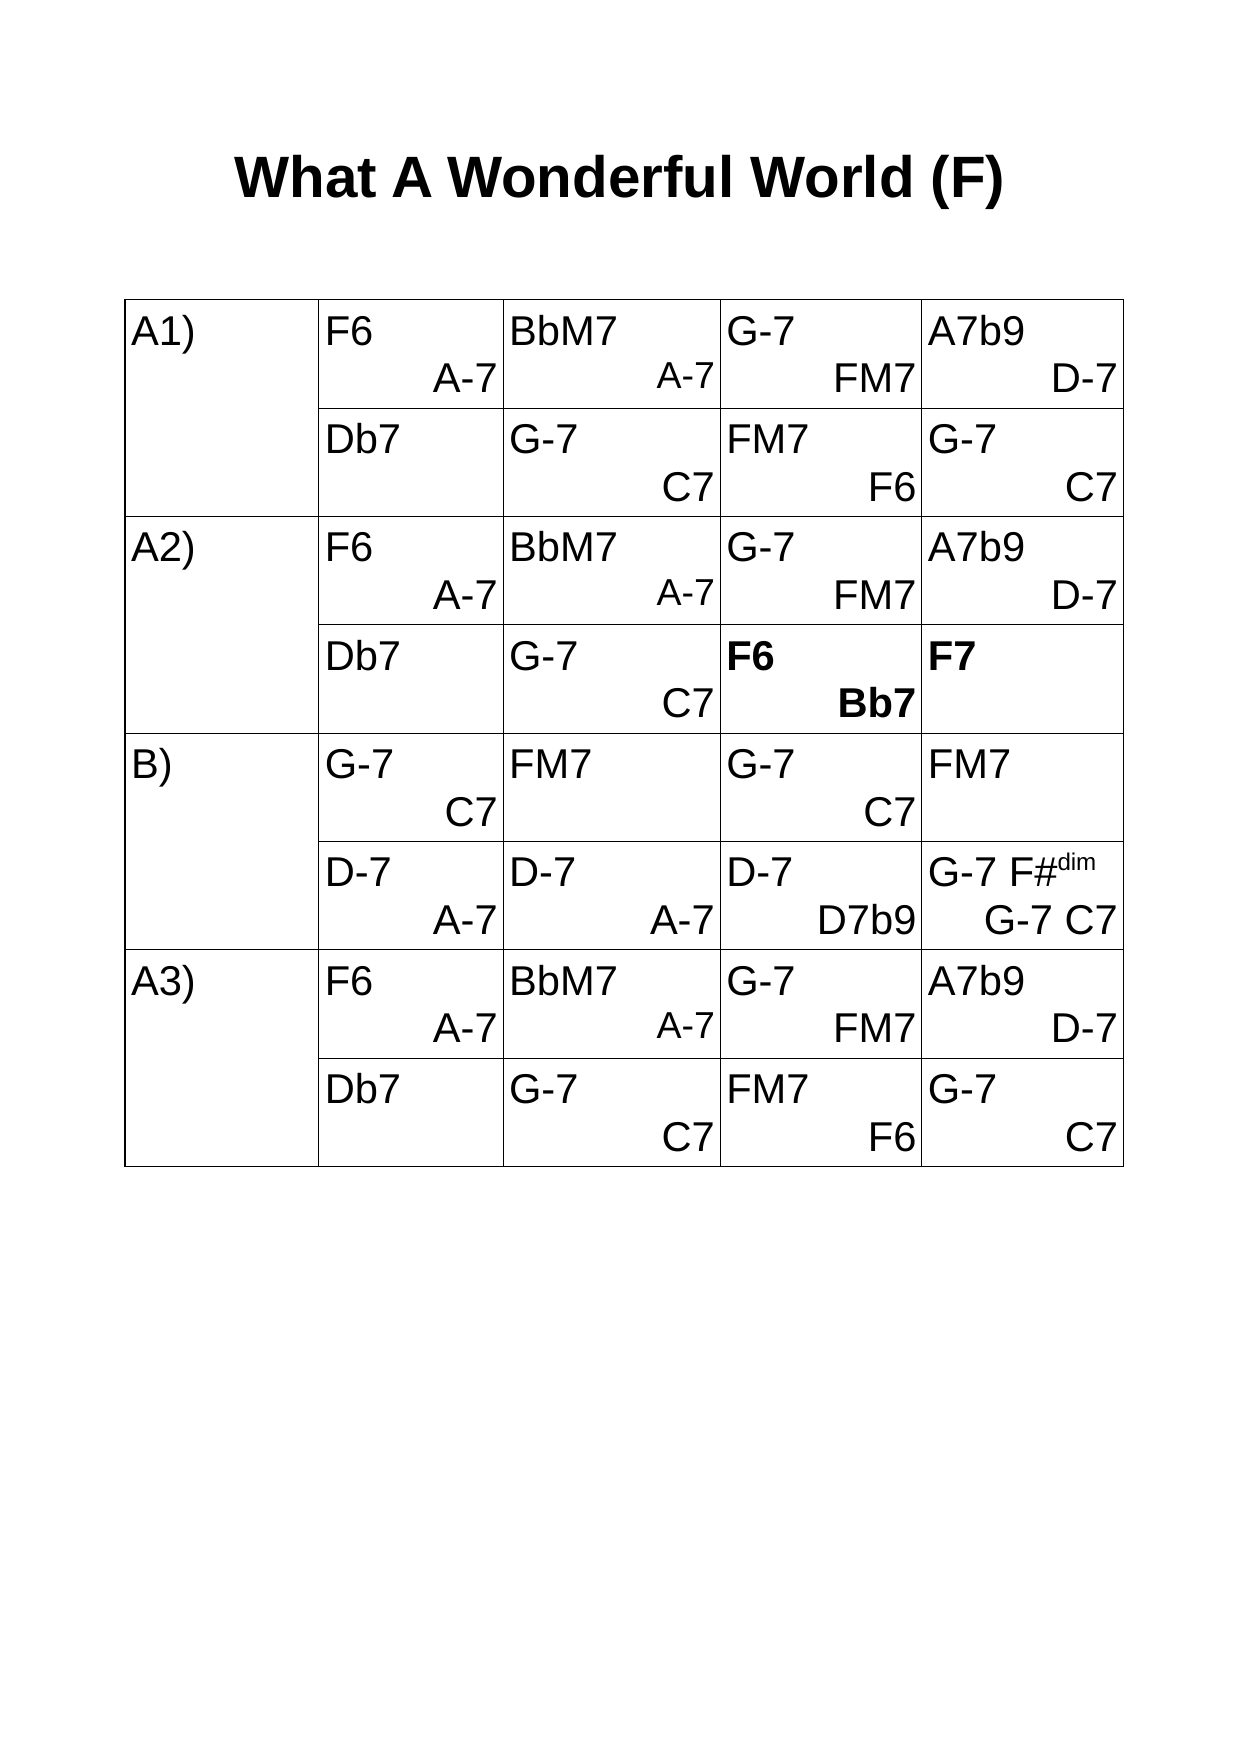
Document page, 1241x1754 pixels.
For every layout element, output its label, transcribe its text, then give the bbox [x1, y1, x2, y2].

table_cell B) [126, 734, 318, 841]
table_cell BbM7 A-7 [504, 950, 720, 1057]
table_cell A2) [126, 517, 318, 624]
table_cell F7 [922, 625, 1123, 732]
table_cell Db7 [319, 1059, 503, 1166]
table_cell [126, 408, 318, 516]
table_cell A3) [126, 950, 318, 1057]
table_cell A7b9 D-7 [922, 950, 1123, 1057]
table_cell G-7 FM7 [721, 517, 921, 624]
table_cell FM7 F6 [721, 1059, 921, 1166]
table_cell FM7 [504, 734, 720, 841]
table_cell F6 A-7 [319, 950, 503, 1057]
table_cell FM7 [922, 734, 1123, 841]
table_cell G-7 C7 [504, 409, 720, 516]
table_cell F6 A-7 [319, 517, 503, 624]
table_cell Db7 [319, 625, 503, 732]
table_header F6 A-7 [319, 300, 503, 407]
table_cell D-7 A-7 [319, 842, 503, 949]
title What A Wonderful World (F) [118, 143, 1122, 210]
table_header BbM7 A-7 [504, 300, 720, 407]
table_cell G-7 FM7 [721, 950, 921, 1057]
table_cell D-7 A-7 [504, 842, 720, 949]
table_cell D-7 D7b9 [721, 842, 921, 949]
table_header A7b9 D-7 [922, 300, 1123, 407]
table_header G-7 FM7 [721, 300, 921, 407]
table_cell A7b9 D-7 [922, 517, 1123, 624]
table_cell [126, 841, 318, 949]
table_cell [126, 624, 318, 732]
table_cell [126, 1058, 318, 1166]
table_cell BbM7 A-7 [504, 517, 720, 624]
table_cell G-7 C7 [504, 625, 720, 732]
table_cell G-7 C7 [319, 734, 503, 841]
table_cell G-7 C7 [922, 1059, 1123, 1166]
table_cell G-7 C7 [922, 409, 1123, 516]
table_cell G-7 C7 [721, 734, 921, 841]
table_cell Db7 [319, 409, 503, 516]
table_cell G-7 C7 [504, 1059, 720, 1166]
table_cell F6 Bb7 [721, 625, 921, 732]
table_cell FM7 F6 [721, 409, 921, 516]
table_header A1) [126, 300, 318, 407]
table_cell G-7 F#dim G-7 C7 [922, 842, 1123, 949]
